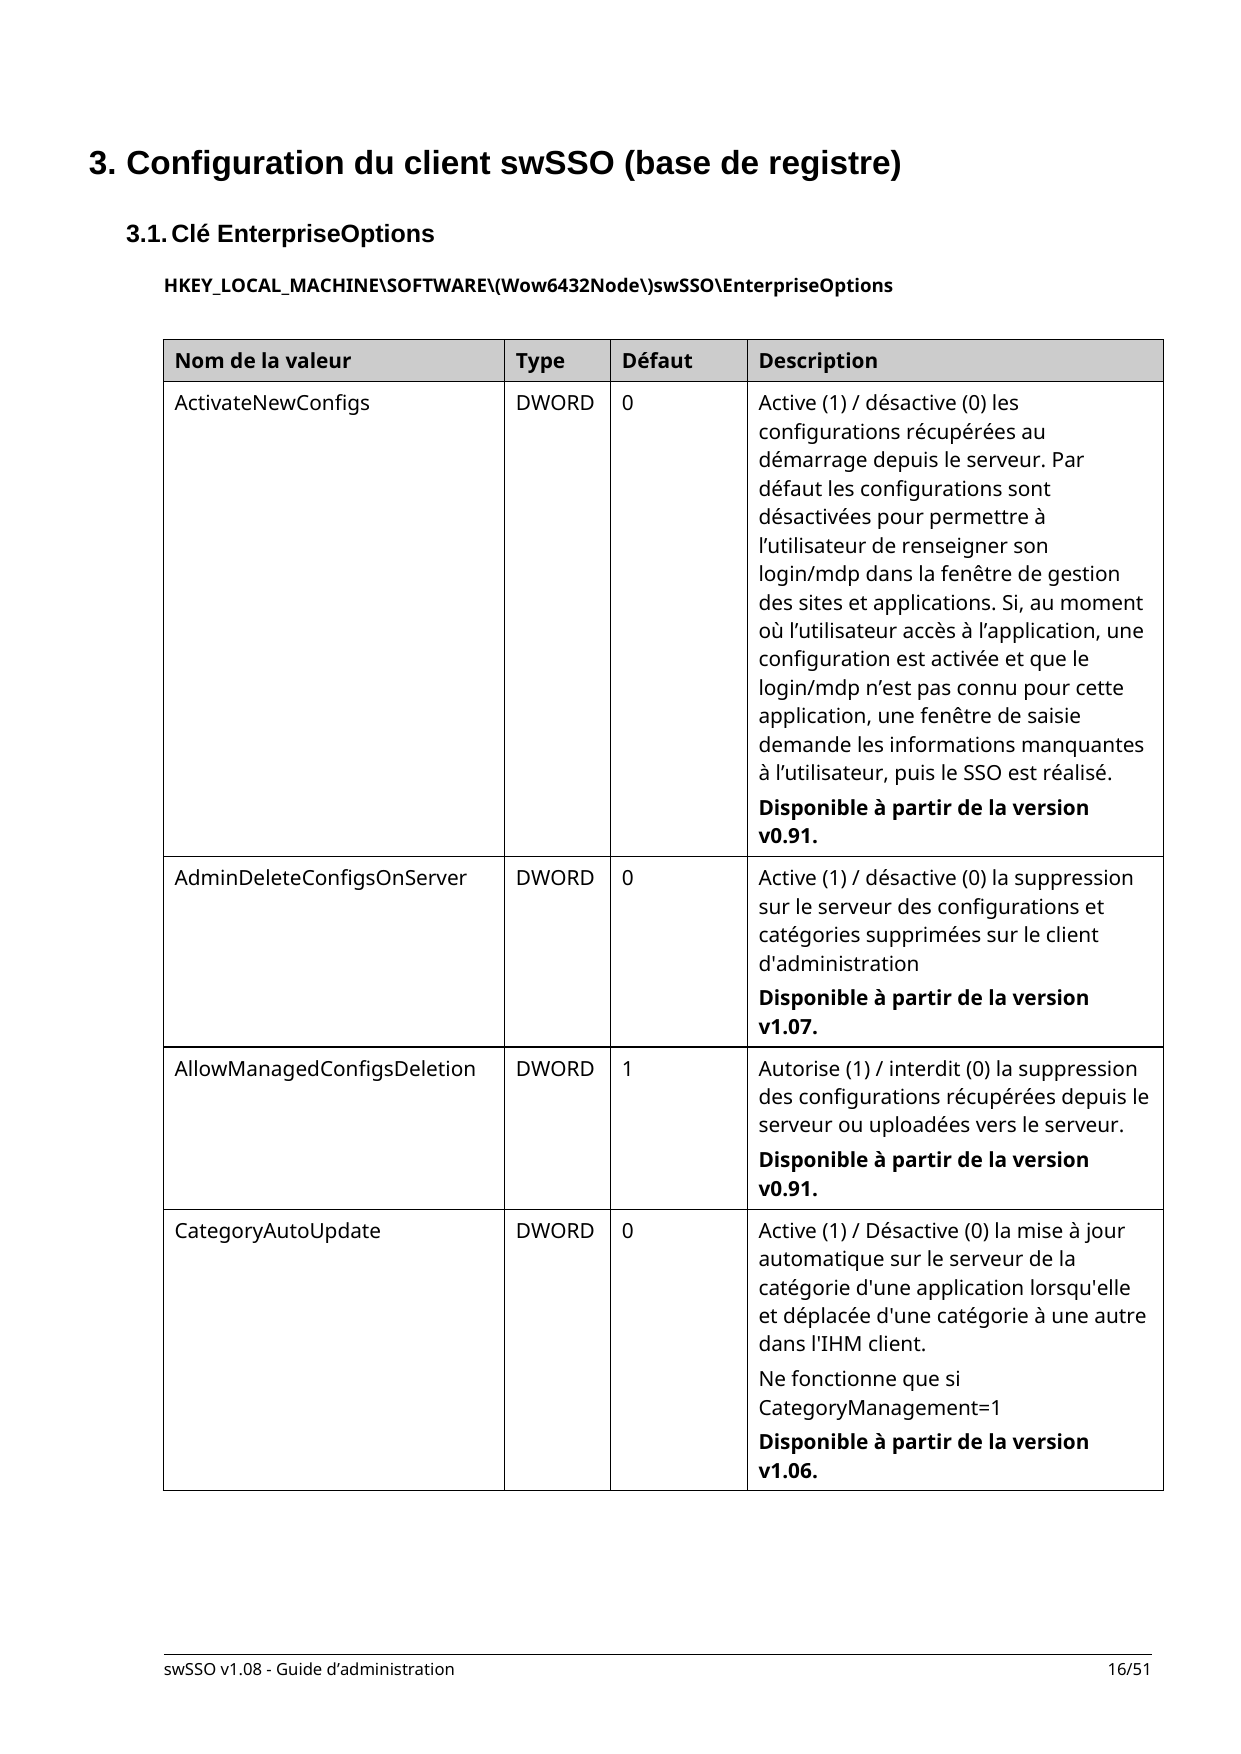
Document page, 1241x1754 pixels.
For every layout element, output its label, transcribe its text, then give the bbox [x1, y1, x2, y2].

table_cell 1 [611, 1048, 747, 1208]
table_cell Active (1) / désactive (0) les configurations récupérées au démarrage depuis le serveur. Par défaut les configurations sont désactivées pour permettre à l’utilisateur de renseigner son login/mdp dans la fenêtre de gestion des sites et applications. Si, au moment où l’utilisateur accès à l’application, une configuration est activée et que le login/mdp n’est pas connu pour cette application, une fenêtre de saisie demande les informations manquantes à l’utilisateur, puis le SSO est réalisé. Disponible à partir de la version v0.91. [748, 382, 1163, 856]
table_cell DWORD [505, 857, 610, 1046]
table_cell CategoryAutoUpdate [164, 1210, 504, 1490]
table_header Description [748, 340, 1163, 381]
subtitle Configuration du client swSSO (base de registre) [89, 143, 1152, 182]
table_cell Active (1) / Désactive (0) la mise à jour automatique sur le serveur de la catégorie d'une application lorsqu'elle et déplacée d'une catégorie à une autre dans l'IHM client. Ne fonctionne que si CategoryManagement=1 Disponible à partir de la version v1.06. [748, 1210, 1163, 1490]
table_cell Active (1) / désactive (0) la suppression sur le serveur des configurations et catégories supprimées sur le client d'administration Disponible à partir de la version v1.07. [748, 857, 1163, 1046]
text HKEY_LOCAL_MACHINE\SOFTWARE\(Wow6432Node\)swSSO\EnterpriseOptions [164, 273, 1152, 298]
table_header Type [505, 340, 610, 381]
table_cell 0 [611, 382, 747, 856]
subtitle Clé EnterpriseOptions [126, 219, 1152, 248]
table_header Défaut [611, 340, 747, 381]
table_cell 0 [611, 1210, 747, 1490]
table_cell 0 [611, 857, 747, 1046]
table_cell DWORD [505, 1210, 610, 1490]
table_cell AllowManagedConfigsDeletion [164, 1048, 504, 1208]
table_header Nom de la valeur [164, 340, 504, 381]
table_cell ActivateNewConfigs [164, 382, 504, 856]
table_cell Autorise (1) / interdit (0) la suppression des configurations récupérées depuis le serveur ou uploadées vers le serveur. Disponible à partir de la version v0.91. [748, 1048, 1163, 1208]
table_cell AdminDeleteConfigsOnServer [164, 857, 504, 1046]
table_cell DWORD [505, 382, 610, 856]
table_cell DWORD [505, 1048, 610, 1208]
